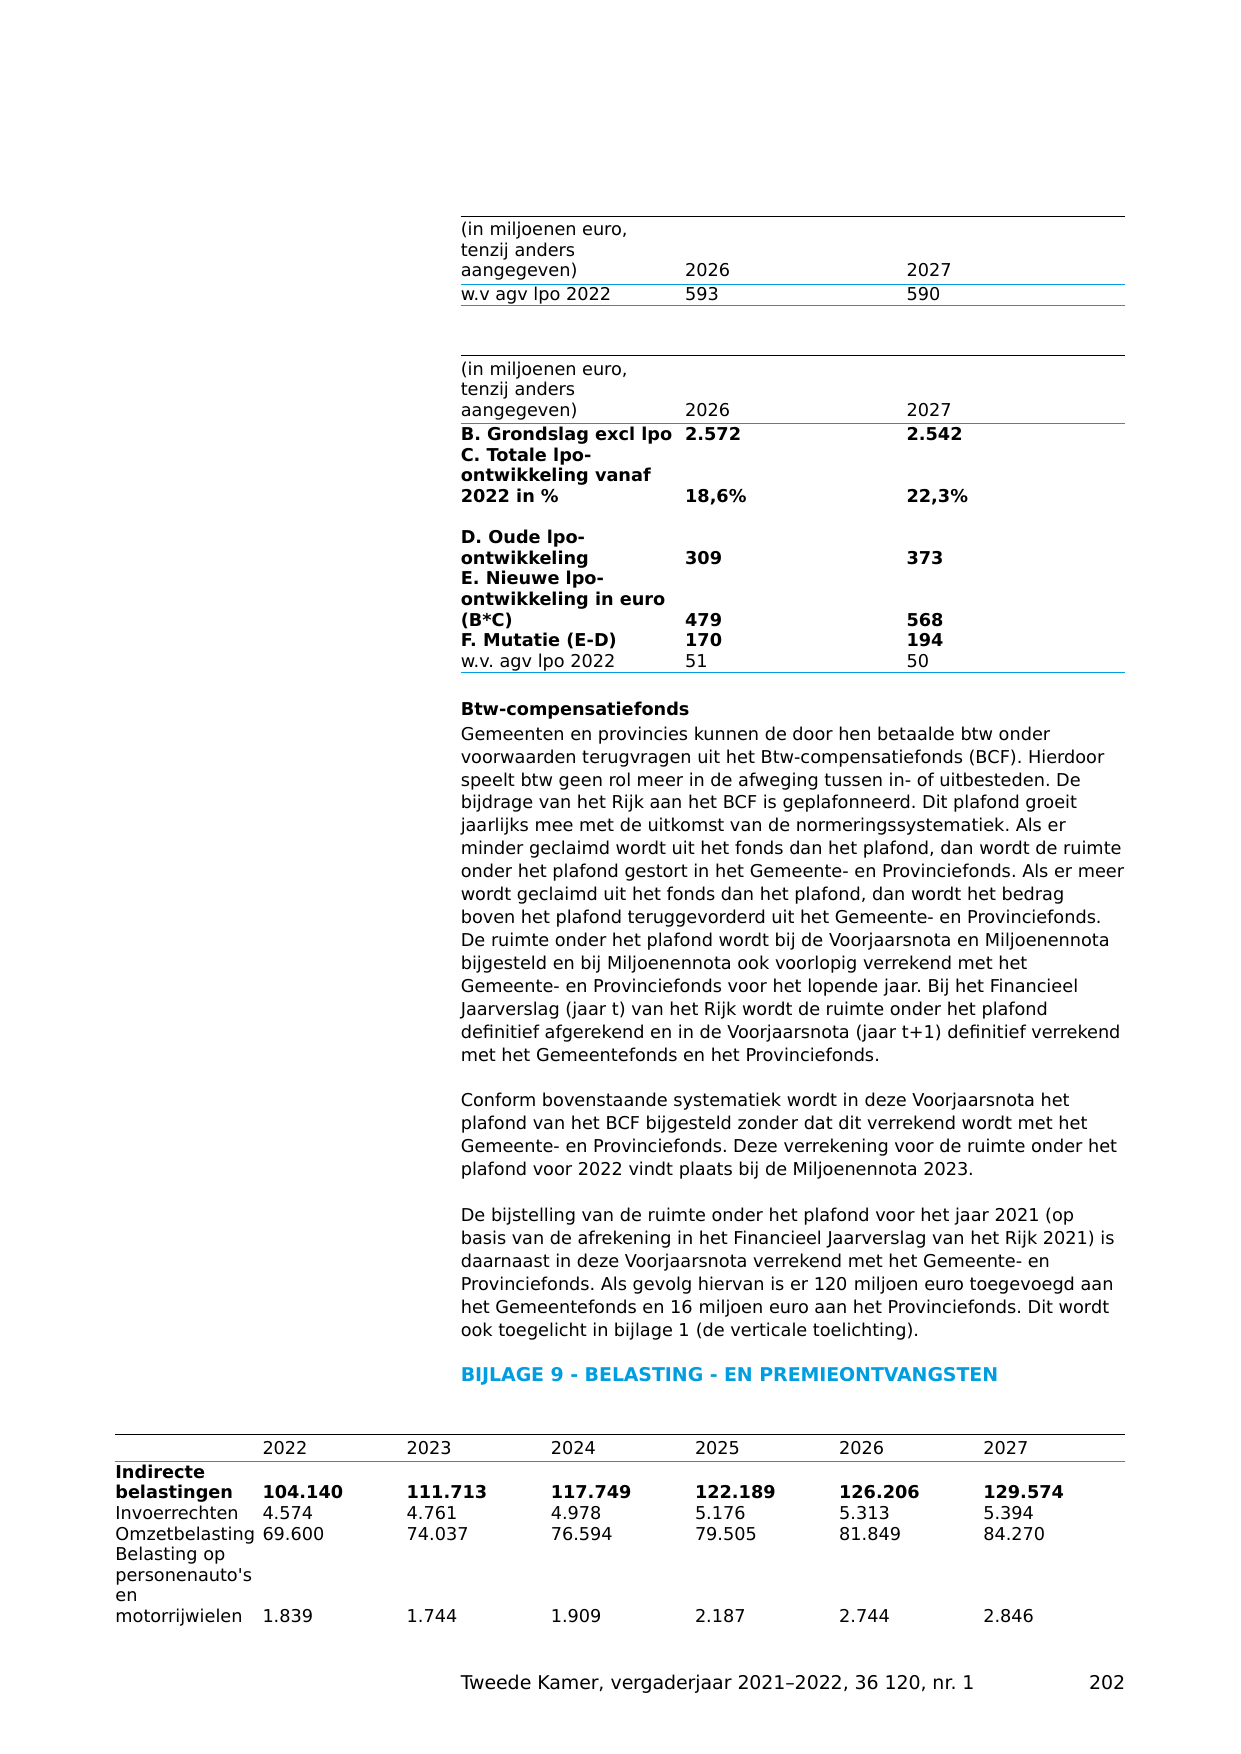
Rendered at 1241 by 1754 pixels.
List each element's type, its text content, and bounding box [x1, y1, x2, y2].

table_cell 111.713 [404, 1462, 548, 1503]
text Conform bovenstaande systematiek wordt in deze Voorjaarsnota het plafond van het BCF bijgesteld zonder dat dit verrekend wordt met het Gemeente- en Provinciefonds. Deze verrekening voor de ruimte onder het plafond voor 2022 vindt plaats bij de Miljoenennota 2023. [461, 1088, 1125, 1180]
table_cell 117.749 [548, 1462, 692, 1503]
table_cell 69.600 [259, 1524, 403, 1544]
table_cell 126.206 [836, 1462, 980, 1503]
table_cell w.v. agv lpo 2022 [461, 651, 682, 671]
table_cell 479 [682, 568, 903, 630]
table_cell 170 [682, 630, 903, 651]
title Bijlage 9 - Belasting - en premieontvangsten [461, 1363, 1125, 1386]
table_cell 590 [904, 285, 1125, 304]
table_cell 568 [904, 568, 1125, 630]
table_header Tabel 101 Bijstelling accres Gemeentefonds a.g.v. lpo in het CEP [461, 191, 1125, 216]
text De bijstelling van de ruimte onder het plafond voor het jaar 2021 (op basis van de afrekening in het Financieel Jaarverslag van het Rijk 2021) is daarnaast in deze Voorjaarsnota verrekend met het Gemeente- en Provinciefonds. Als gevolg hiervan is er 120 miljoen euro toegevoegd aan het Gemeentefonds en 16 miljoen euro aan het Provinciefonds. Dit wordt ook toegelicht in bijlage 1 (de verticale toelichting). [461, 1203, 1125, 1341]
table_cell B. Grondslag excl lpo [461, 424, 682, 444]
table_cell 2027 [980, 1435, 1125, 1461]
table_cell w.v agv lpo 2022 [461, 285, 682, 304]
table_cell 104.140 [259, 1462, 403, 1503]
table_cell Invoerrechten [115, 1503, 259, 1523]
table_cell 2.846 [980, 1544, 1125, 1627]
table_cell 79.505 [692, 1524, 836, 1544]
table_cell [461, 506, 682, 527]
table_header Tabel 102 Bijstelling accres Provinciefonds a.g.v. lpo in het CEP [461, 330, 1125, 355]
table_cell 2025 [692, 1435, 836, 1461]
table_cell 1.839 [259, 1544, 403, 1627]
table_cell D. Oude lpo-ontwikkeling [461, 527, 682, 568]
table_cell 2023 [404, 1435, 548, 1461]
table_cell Omzetbelasting [115, 1524, 259, 1544]
table_cell F. Mutatie (E-D) [461, 630, 682, 651]
table_cell [904, 506, 1125, 527]
table_cell 18,6% [682, 445, 903, 506]
table_cell 22,3% [904, 445, 1125, 506]
table_cell 4.978 [548, 1503, 692, 1523]
table_cell Belasting op personenauto's en motorrijwielen [115, 1544, 259, 1627]
table_cell 1.744 [404, 1544, 548, 1627]
table_cell 309 [682, 527, 903, 568]
table_cell 74.037 [404, 1524, 548, 1544]
table_cell (in miljoenen euro, tenzij anders aangegeven) [461, 356, 682, 423]
table_cell 84.270 [980, 1524, 1125, 1544]
table_cell 593 [682, 285, 903, 304]
table_cell 194 [904, 630, 1125, 651]
table_cell 81.849 [836, 1524, 980, 1544]
table_cell [115, 1435, 259, 1461]
table_cell 5.394 [980, 1503, 1125, 1523]
table_cell 2022 [259, 1435, 403, 1461]
table_cell 2024 [548, 1435, 692, 1461]
table_cell 129.574 [980, 1462, 1125, 1503]
table_cell E. Nieuwe lpo-ontwikkeling in euro (B*C) [461, 568, 682, 630]
table_cell 51 [682, 651, 903, 671]
table_cell Indirecte belastingen [115, 1462, 259, 1503]
table_cell 2.187 [692, 1544, 836, 1627]
table_header Tabel 103 Meerjarige raming belastingen en premies op EMU-basis (in miljoenen euro) [115, 1409, 1125, 1434]
table_cell 5.176 [692, 1503, 836, 1523]
table_cell 1.909 [548, 1544, 692, 1627]
table_cell 2.744 [836, 1544, 980, 1627]
table_cell 4.574 [259, 1503, 403, 1523]
table_cell 2027 [904, 217, 1125, 284]
table_cell 2.572 [682, 424, 903, 444]
table_cell 122.189 [692, 1462, 836, 1503]
table_cell 373 [904, 527, 1125, 568]
table_cell 2026 [836, 1435, 980, 1461]
table_cell [682, 506, 903, 527]
text Gemeenten en provincies kunnen de door hen betaalde btw onder voorwaarden terugvragen uit het Btw-compensatiefonds (BCF). Hierdoor speelt btw geen rol meer in de afweging tussen in- of uitbesteden. De bijdrage van het Rijk aan het BCF is geplafonneerd. Dit plafond groeit jaarlijks mee met de uitkomst van de normeringssystematiek. Als er minder geclaimd wordt uit het fonds dan het plafond, dan wordt de ruimte onder het plafond gestort in het Gemeente- en Provinciefonds. Als er meer wordt geclaimd uit het fonds dan het plafond, dan wordt het bedrag boven het plafond teruggevorderd uit het Gemeente- en Provinciefonds. De ruimte onder het plafond wordt bij de Voorjaarsnota en Miljoenennota bijgesteld en bij Miljoenennota ook voorlopig verrekend met het Gemeente- en Provinciefonds voor het lopende jaar. Bij het Financieel Jaarverslag (jaar t) van het Rijk wordt de ruimte onder het plafond definitief afgerekend en in de Voorjaarsnota (jaar t+1) definitief verrekend met het Gemeentefonds en het Provinciefonds. [461, 722, 1125, 1066]
table_cell 76.594 [548, 1524, 692, 1544]
text Btw-compensatiefonds [461, 697, 1125, 720]
table_cell C. Totale lpo-ontwikkeling vanaf 2022 in % [461, 445, 682, 506]
table_cell 2026 [682, 356, 903, 423]
table_cell 4.761 [404, 1503, 548, 1523]
table_cell (in miljoenen euro, tenzij anders aangegeven) [461, 217, 682, 284]
table_cell 2.542 [904, 424, 1125, 444]
table_cell 50 [904, 651, 1125, 671]
table_cell 2027 [904, 356, 1125, 423]
table_cell 2026 [682, 217, 903, 284]
table_cell 5.313 [836, 1503, 980, 1523]
